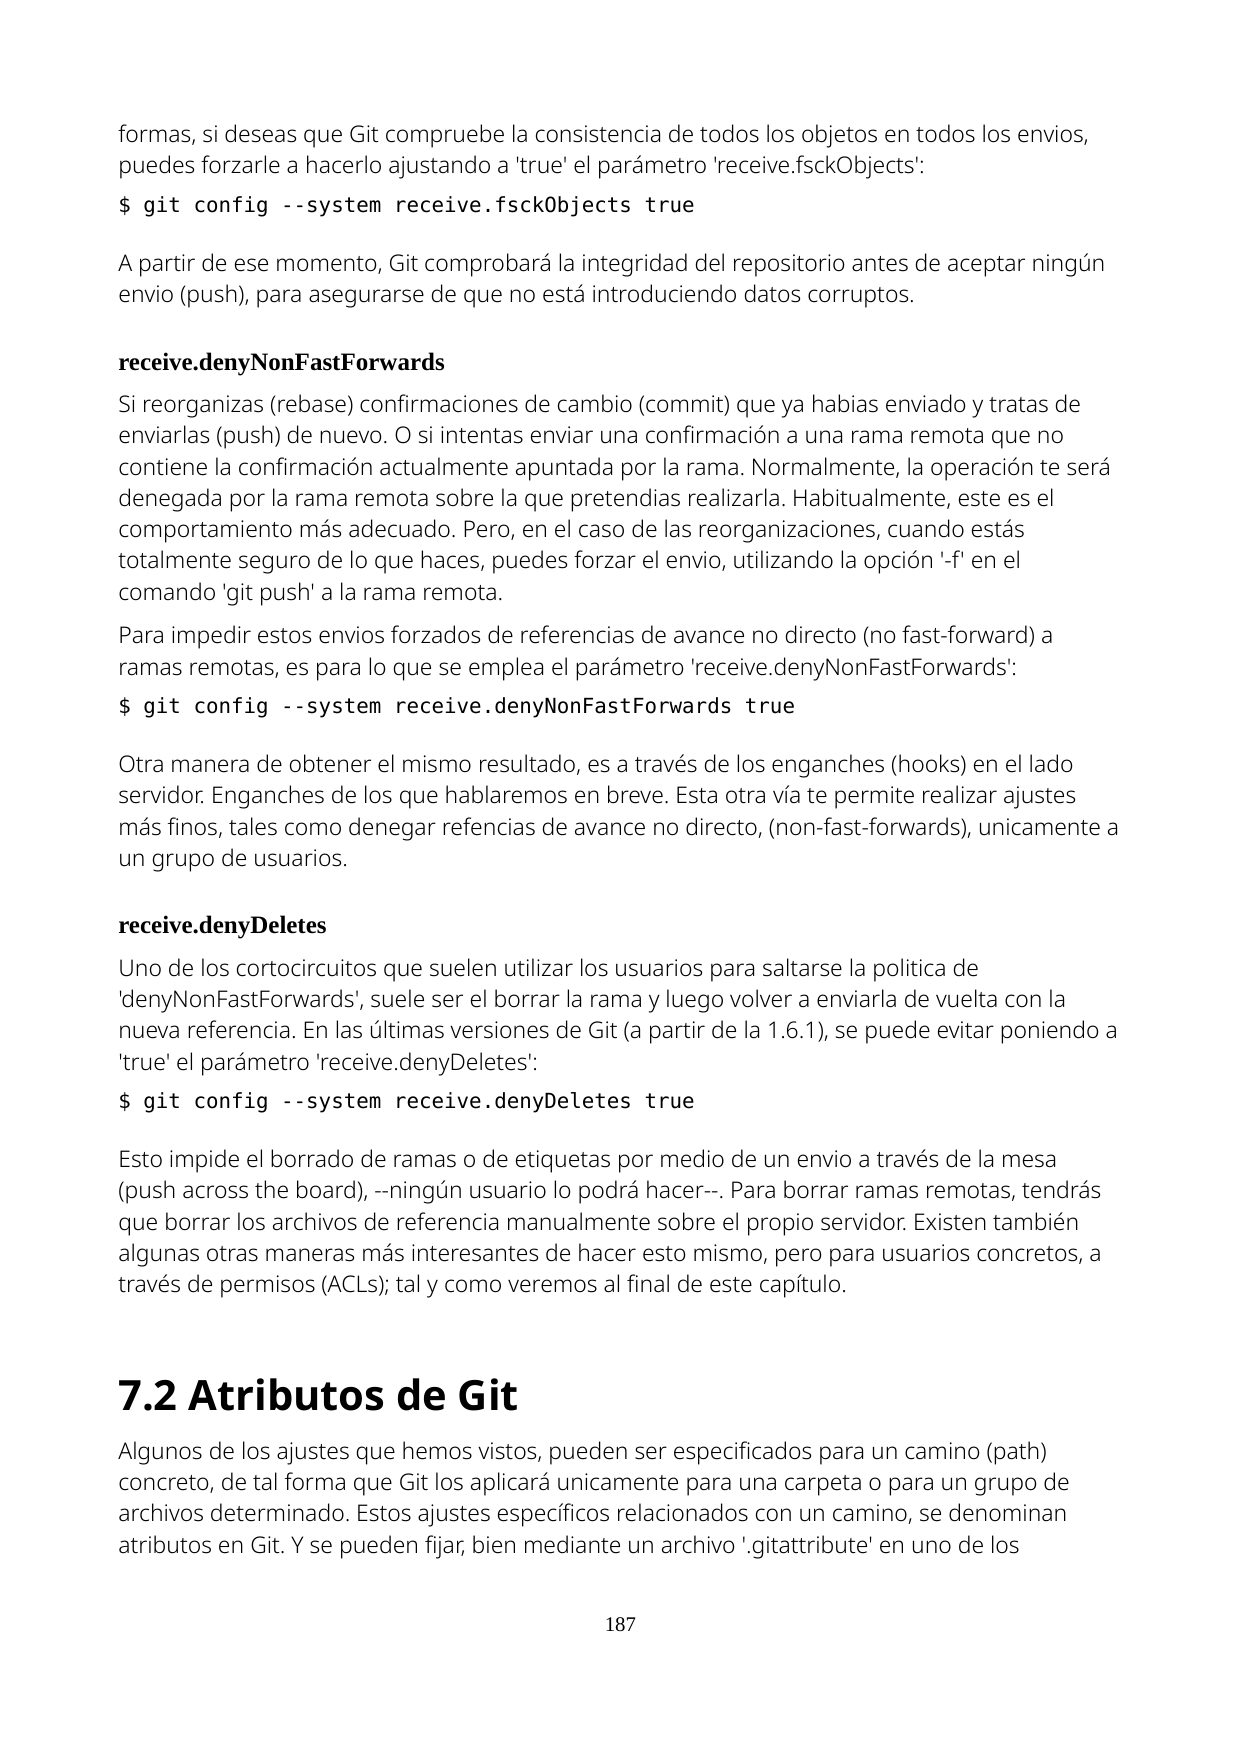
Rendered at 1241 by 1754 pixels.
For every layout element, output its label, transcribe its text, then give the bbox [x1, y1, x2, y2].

text Uno de los cortocircuitos que suelen utilizar los usuarios para saltarse la politica de 'denyNonFastForwards', suele ser el borrar la rama y luego volver a enviarla de vuelta con la nueva referencia. En las últimas versiones de Git (a partir de la 1.6.1), se puede evitar poniendo a 'true' el parámetro 'receive.denyDeletes': [118, 952, 1122, 1077]
subtitle receive.denyDeletes [118, 911, 1122, 939]
subtitle 7.2 Atributos de Git [118, 1366, 1122, 1422]
text $ git config --system receive.denyDeletes true [118, 1089, 1122, 1114]
text Esto impide el borrado de ramas o de etiquetas por medio de un envio a través de la mesa (push across the board), --ningún usuario lo podrá hacer--. Para borrar ramas remotas, tendrás que borrar los archivos de referencia manualmente sobre el propio servidor. Existen también algunas otras maneras más interesantes de hacer esto mismo, pero para usuarios concretos, a través de permisos (ACLs); tal y como veremos al final de este capítulo. [118, 1143, 1122, 1299]
text Otra manera de obtener el mismo resultado, es a través de los enganches (hooks) en el lado servidor. Enganches de los que hablaremos en breve. Esta otra vía te permite realizar ajustes más finos, tales como denegar refencias de avance no directo, (non-fast-forwards), unicamente a un grupo de usuarios. [118, 748, 1122, 873]
text Algunos de los ajustes que hemos vistos, pueden ser especificados para un camino (path) concreto, de tal forma que Git los aplicará unicamente para una carpeta o para un grupo de archivos determinado. Estos ajustes específicos relacionados con un camino, se denominan atributos en Git. Y se pueden fijar, bien mediante un archivo '.gitattribute' en uno de los [118, 1435, 1122, 1560]
text A partir de ese momento, Git comprobará la integridad del repositorio antes de aceptar ningún envio (push), para asegurarse de que no está introduciendo datos corruptos. [118, 247, 1122, 309]
subtitle receive.denyNonFastForwards [118, 347, 1122, 376]
text formas, si deseas que Git compruebe la consistencia de todos los objetos en todos los envios, puedes forzarle a hacerlo ajustando a 'true' el parámetro 'receive.fsckObjects': [118, 118, 1122, 181]
text Si reorganizas (rebase) confirmaciones de cambio (commit) que ya habias enviado y tratas de enviarlas (push) de nuevo. O si intentas enviar una confirmación a una rama remota que no contiene la confirmación actualmente apuntada por la rama. Normalmente, la operación te será denegada por la rama remota sobre la que pretendias realizarla. Habitualmente, este es el comportamiento más adecuado. Pero, en el caso de las reorganizaciones, cuando estás totalmente seguro de lo que haces, puedes forzar el envio, utilizando la opción '-f' en el comando 'git push' a la rama remota. [118, 388, 1122, 607]
text Para impedir estos envios forzados de referencias de avance no directo (no fast-forward) a ramas remotas, es para lo que se emplea el parámetro 'receive.denyNonFastForwards': [118, 619, 1122, 682]
text $ git config --system receive.fsckObjects true [118, 193, 1122, 217]
text $ git config --system receive.denyNonFastForwards true [118, 694, 1122, 719]
